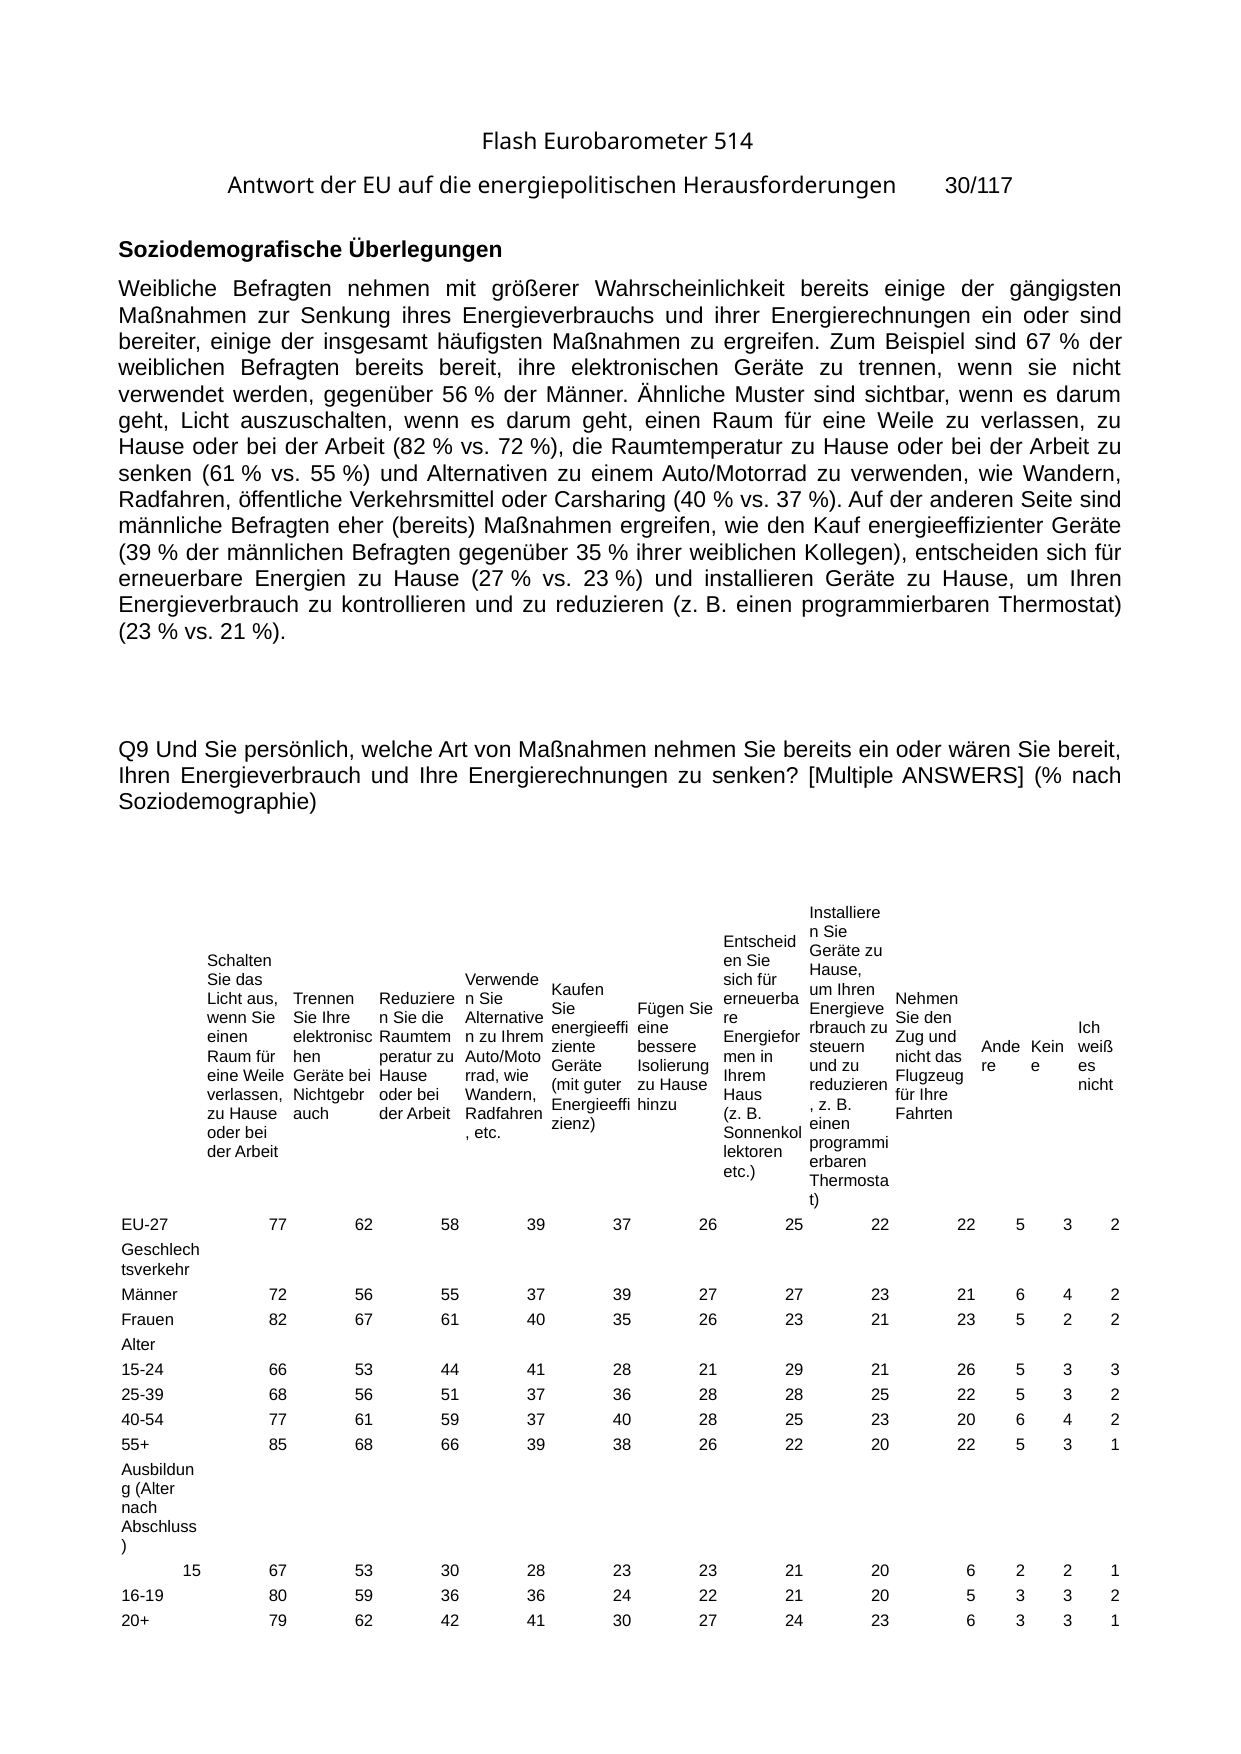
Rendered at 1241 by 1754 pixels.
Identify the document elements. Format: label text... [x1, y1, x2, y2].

table_cell [204, 1331, 290, 1356]
table_cell 20 [806, 1431, 892, 1456]
table_cell [892, 1331, 978, 1356]
text Q9 Und Sie persönlich, welche Art von Maßnahmen nehmen Sie bereits ein oder wären Sie bereit, Ihren Energieverbrauch und Ihre Energierechnungen zu senken? [Multiple ANSWERS] (% nach Soziodemographie) [118, 736, 1122, 815]
table_cell 23 [806, 1608, 892, 1633]
table_cell 22 [892, 1381, 978, 1406]
table_cell 37 [462, 1406, 548, 1431]
table_cell 3 [1028, 1431, 1075, 1456]
table_cell 79 [204, 1608, 290, 1633]
table_cell [720, 1331, 806, 1356]
table_cell 4 [1028, 1406, 1075, 1431]
table_cell 3 [1028, 1212, 1075, 1237]
table_cell [634, 1456, 720, 1558]
table_cell 40 [462, 1306, 548, 1331]
table_cell 26 [634, 1431, 720, 1456]
table_cell [806, 1237, 892, 1281]
table_cell Ausbildung (Alter nach Abschluss) [118, 1456, 204, 1558]
table_cell 22 [720, 1431, 806, 1456]
table_cell 3 [1075, 1356, 1122, 1381]
table_cell 56 [290, 1381, 376, 1406]
table_cell 1 [1075, 1558, 1122, 1583]
table_cell 36 [376, 1583, 462, 1608]
table_cell 6 [892, 1558, 978, 1583]
table_cell 62 [290, 1212, 376, 1237]
table_cell [462, 1237, 548, 1281]
table_cell 53 [290, 1356, 376, 1381]
table_cell 42 [376, 1608, 462, 1633]
table_cell 21 [720, 1558, 806, 1583]
table_cell 3 [1028, 1381, 1075, 1406]
table_cell 22 [892, 1212, 978, 1237]
table_cell 4 [1028, 1281, 1075, 1306]
table_header Entscheiden Sie sich für erneuerbare Energieformen in Ihrem Haus (z. B. Sonnenkollektoren etc.) [720, 900, 806, 1212]
table_cell 20 [806, 1583, 892, 1608]
table_cell [290, 1456, 376, 1558]
table_cell [1075, 1456, 1122, 1558]
table_cell Geschlechtsverkehr [118, 1237, 204, 1281]
table_cell [204, 1237, 290, 1281]
table_cell [1075, 1237, 1122, 1281]
table_cell 35 [548, 1306, 634, 1331]
table_cell 26 [634, 1212, 720, 1237]
table_cell 6 [978, 1281, 1028, 1306]
table_cell 36 [548, 1381, 634, 1406]
table_cell [720, 1456, 806, 1558]
table_cell 72 [204, 1281, 290, 1306]
table_cell 28 [634, 1406, 720, 1431]
table_cell 56 [290, 1281, 376, 1306]
table_cell 41 [462, 1608, 548, 1633]
table_cell [376, 1331, 462, 1356]
table_cell 5 [978, 1431, 1028, 1456]
table_cell 15-24 [118, 1356, 204, 1381]
table_cell 53 [290, 1558, 376, 1583]
table_cell 38 [548, 1431, 634, 1456]
table_cell [634, 1237, 720, 1281]
table_cell [548, 1237, 634, 1281]
table_cell [548, 1331, 634, 1356]
table_header Schalten Sie das Licht aus, wenn Sie einen Raum für eine Weile verlassen, zu Hause oder bei der Arbeit [204, 900, 290, 1212]
table_header Keine [1028, 900, 1075, 1212]
table_cell 77 [204, 1212, 290, 1237]
table_cell 39 [548, 1281, 634, 1306]
table_cell 3 [978, 1608, 1028, 1633]
table_cell 20+ [118, 1608, 204, 1633]
table_cell 30 [548, 1608, 634, 1633]
table_cell 66 [204, 1356, 290, 1381]
table_cell 5 [892, 1583, 978, 1608]
text Weibliche Befragten nehmen mit größerer Wahrscheinlichkeit bereits einige der gängigsten Maßnahmen zur Senkung ihres Energieverbrauchs und ihrer Energierechnungen ein oder sind bereiter, einige der insgesamt häufigsten Maßnahmen zu ergreifen. Zum Beispiel sind 67 % der weiblichen Befragten bereits bereit, ihre elektronischen Geräte zu trennen, wenn sie nicht verwendet werden, gegenüber 56 % der Männer. Ähnliche Muster sind sichtbar, wenn es darum geht, Licht auszuschalten, wenn es darum geht, einen Raum für eine Weile zu verlassen, zu Hause oder bei der Arbeit (82 % vs. 72 %), die Raumtemperatur zu Hause oder bei der Arbeit zu senken (61 % vs. 55 %) und Alternativen zu einem Auto/Motorrad zu verwenden, wie Wandern, Radfahren, öffentliche Verkehrsmittel oder Carsharing (40 % vs. 37 %). Auf der anderen Seite sind männliche Befragten eher (bereits) Maßnahmen ergreifen, wie den Kauf energieeffizienter Geräte (39 % der männlichen Befragten gegenüber 35 % ihrer weiblichen Kollegen), entscheiden sich für erneuerbare Energien zu Hause (27 % vs. 23 %) und installieren Geräte zu Hause, um Ihren Energieverbrauch zu kontrollieren und zu reduzieren (z. B. einen programmierbaren Thermostat) (23 % vs. 21 %). [118, 275, 1122, 644]
table_cell 25 [806, 1381, 892, 1406]
table_cell 3 [978, 1583, 1028, 1608]
table_cell 67 [290, 1306, 376, 1331]
table_cell 82 [204, 1306, 290, 1331]
table_cell 21 [720, 1583, 806, 1608]
table_cell 28 [634, 1381, 720, 1406]
table_cell 28 [720, 1381, 806, 1406]
table_cell 68 [204, 1381, 290, 1406]
table_cell 37 [462, 1281, 548, 1306]
table_cell [720, 1237, 806, 1281]
table_cell 28 [548, 1356, 634, 1381]
table_cell 5 [978, 1381, 1028, 1406]
table_cell [892, 1456, 978, 1558]
table_cell 68 [290, 1431, 376, 1456]
table_cell 25-39 [118, 1381, 204, 1406]
table_cell 37 [462, 1381, 548, 1406]
table_cell 26 [634, 1306, 720, 1331]
table_cell 85 [204, 1431, 290, 1456]
table_cell 2 [1028, 1306, 1075, 1331]
table_cell EU-27 [118, 1212, 204, 1237]
table_header Trennen Sie Ihre elektronischen Geräte bei Nichtgebrauch [290, 900, 376, 1212]
table_cell 5 [978, 1306, 1028, 1331]
table_cell 77 [204, 1406, 290, 1431]
table_cell 23 [634, 1558, 720, 1583]
table_cell 23 [548, 1558, 634, 1583]
table_cell 59 [376, 1406, 462, 1431]
table_cell 61 [290, 1406, 376, 1431]
table_cell 3 [1028, 1608, 1075, 1633]
table_cell 22 [892, 1431, 978, 1456]
table_header Ich weiß es nicht [1075, 900, 1122, 1212]
table_cell [462, 1456, 548, 1558]
table_cell 80 [204, 1583, 290, 1608]
table_cell 2 [978, 1558, 1028, 1583]
table_cell 22 [634, 1583, 720, 1608]
table_cell [1028, 1456, 1075, 1558]
table_cell 55 [376, 1281, 462, 1306]
table_cell [290, 1331, 376, 1356]
table_cell Männer [118, 1281, 204, 1306]
table_cell 36 [462, 1583, 548, 1608]
table_cell 27 [634, 1281, 720, 1306]
table_cell 1 [1075, 1431, 1122, 1456]
table_cell 41 [462, 1356, 548, 1381]
table_cell [376, 1456, 462, 1558]
table_cell 6 [978, 1406, 1028, 1431]
table_header Verwenden Sie Alternativen zu Ihrem Auto/Motorrad, wie Wandern, Radfahren, etc. [462, 900, 548, 1212]
table_cell 2 [1075, 1406, 1122, 1431]
table_cell 40 [548, 1406, 634, 1431]
table_cell 40-54 [118, 1406, 204, 1431]
table_cell 61 [376, 1306, 462, 1331]
table_header [118, 900, 204, 1212]
table_header Kaufen Sie energieeffiziente Geräte (mit guter Energieeffizienz) [548, 900, 634, 1212]
table_header Installieren Sie Geräte zu Hause, um Ihren Energieverbrauch zu steuern und zu reduzieren, z. B. einen programmierbaren Thermostat) [806, 900, 892, 1212]
table_cell 24 [548, 1583, 634, 1608]
table_cell [290, 1237, 376, 1281]
table_cell 39 [462, 1431, 548, 1456]
table_cell 62 [290, 1608, 376, 1633]
table_cell 16-19 [118, 1583, 204, 1608]
table_cell [978, 1331, 1028, 1356]
table_header Andere [978, 900, 1028, 1212]
table_cell [1075, 1331, 1122, 1356]
table_cell 21 [806, 1356, 892, 1381]
table_cell 2 [1028, 1558, 1075, 1583]
table_cell 37 [548, 1212, 634, 1237]
table_cell 39 [462, 1212, 548, 1237]
table_cell [892, 1237, 978, 1281]
table_cell [1028, 1237, 1075, 1281]
table_cell 23 [806, 1281, 892, 1306]
table_cell Alter [118, 1331, 204, 1356]
table_cell 6 [892, 1608, 978, 1633]
table_cell 20 [892, 1406, 978, 1431]
table_cell 26 [892, 1356, 978, 1381]
table_header Fügen Sie eine bessere Isolierung zu Hause hinzu [634, 900, 720, 1212]
table_cell 27 [720, 1281, 806, 1306]
table_cell 23 [720, 1306, 806, 1331]
table_cell 28 [462, 1558, 548, 1583]
table_cell [204, 1456, 290, 1558]
text Soziodemografische Überlegungen [118, 236, 1122, 262]
table_cell [806, 1331, 892, 1356]
table_cell 20 [806, 1558, 892, 1583]
table_cell 15 [118, 1558, 204, 1583]
table_cell 59 [290, 1583, 376, 1608]
table_cell 23 [806, 1406, 892, 1431]
table_cell [978, 1456, 1028, 1558]
table_header Nehmen Sie den Zug und nicht das Flugzeug für Ihre Fahrten [892, 900, 978, 1212]
table_cell 2 [1075, 1306, 1122, 1331]
table_cell 2 [1075, 1583, 1122, 1608]
table_cell 66 [376, 1431, 462, 1456]
table_cell 22 [806, 1212, 892, 1237]
table_cell 51 [376, 1381, 462, 1406]
table_cell [376, 1237, 462, 1281]
table_cell 23 [892, 1306, 978, 1331]
table_cell 2 [1075, 1212, 1122, 1237]
table_cell 5 [978, 1212, 1028, 1237]
table_cell 21 [806, 1306, 892, 1331]
table_cell [806, 1456, 892, 1558]
table_cell [978, 1237, 1028, 1281]
table_cell 2 [1075, 1281, 1122, 1306]
table_cell [1028, 1331, 1075, 1356]
table_cell 44 [376, 1356, 462, 1381]
table_header Reduzieren Sie die Raumtemperatur zu Hause oder bei der Arbeit [376, 900, 462, 1212]
table_cell 3 [1028, 1583, 1075, 1608]
table_cell 21 [892, 1281, 978, 1306]
table_cell [548, 1456, 634, 1558]
table_cell Frauen [118, 1306, 204, 1331]
table_cell 24 [720, 1608, 806, 1633]
table_cell 1 [1075, 1608, 1122, 1633]
table_cell 25 [720, 1212, 806, 1237]
table_cell 55+ [118, 1431, 204, 1456]
table_cell 67 [204, 1558, 290, 1583]
table_cell 2 [1075, 1381, 1122, 1406]
table_cell [634, 1331, 720, 1356]
table_cell 58 [376, 1212, 462, 1237]
table_cell 29 [720, 1356, 806, 1381]
table_cell [462, 1331, 548, 1356]
table_cell 3 [1028, 1356, 1075, 1381]
table_cell 21 [634, 1356, 720, 1381]
table_cell 27 [634, 1608, 720, 1633]
table_cell 5 [978, 1356, 1028, 1381]
table_cell 25 [720, 1406, 806, 1431]
table_cell 30 [376, 1558, 462, 1583]
